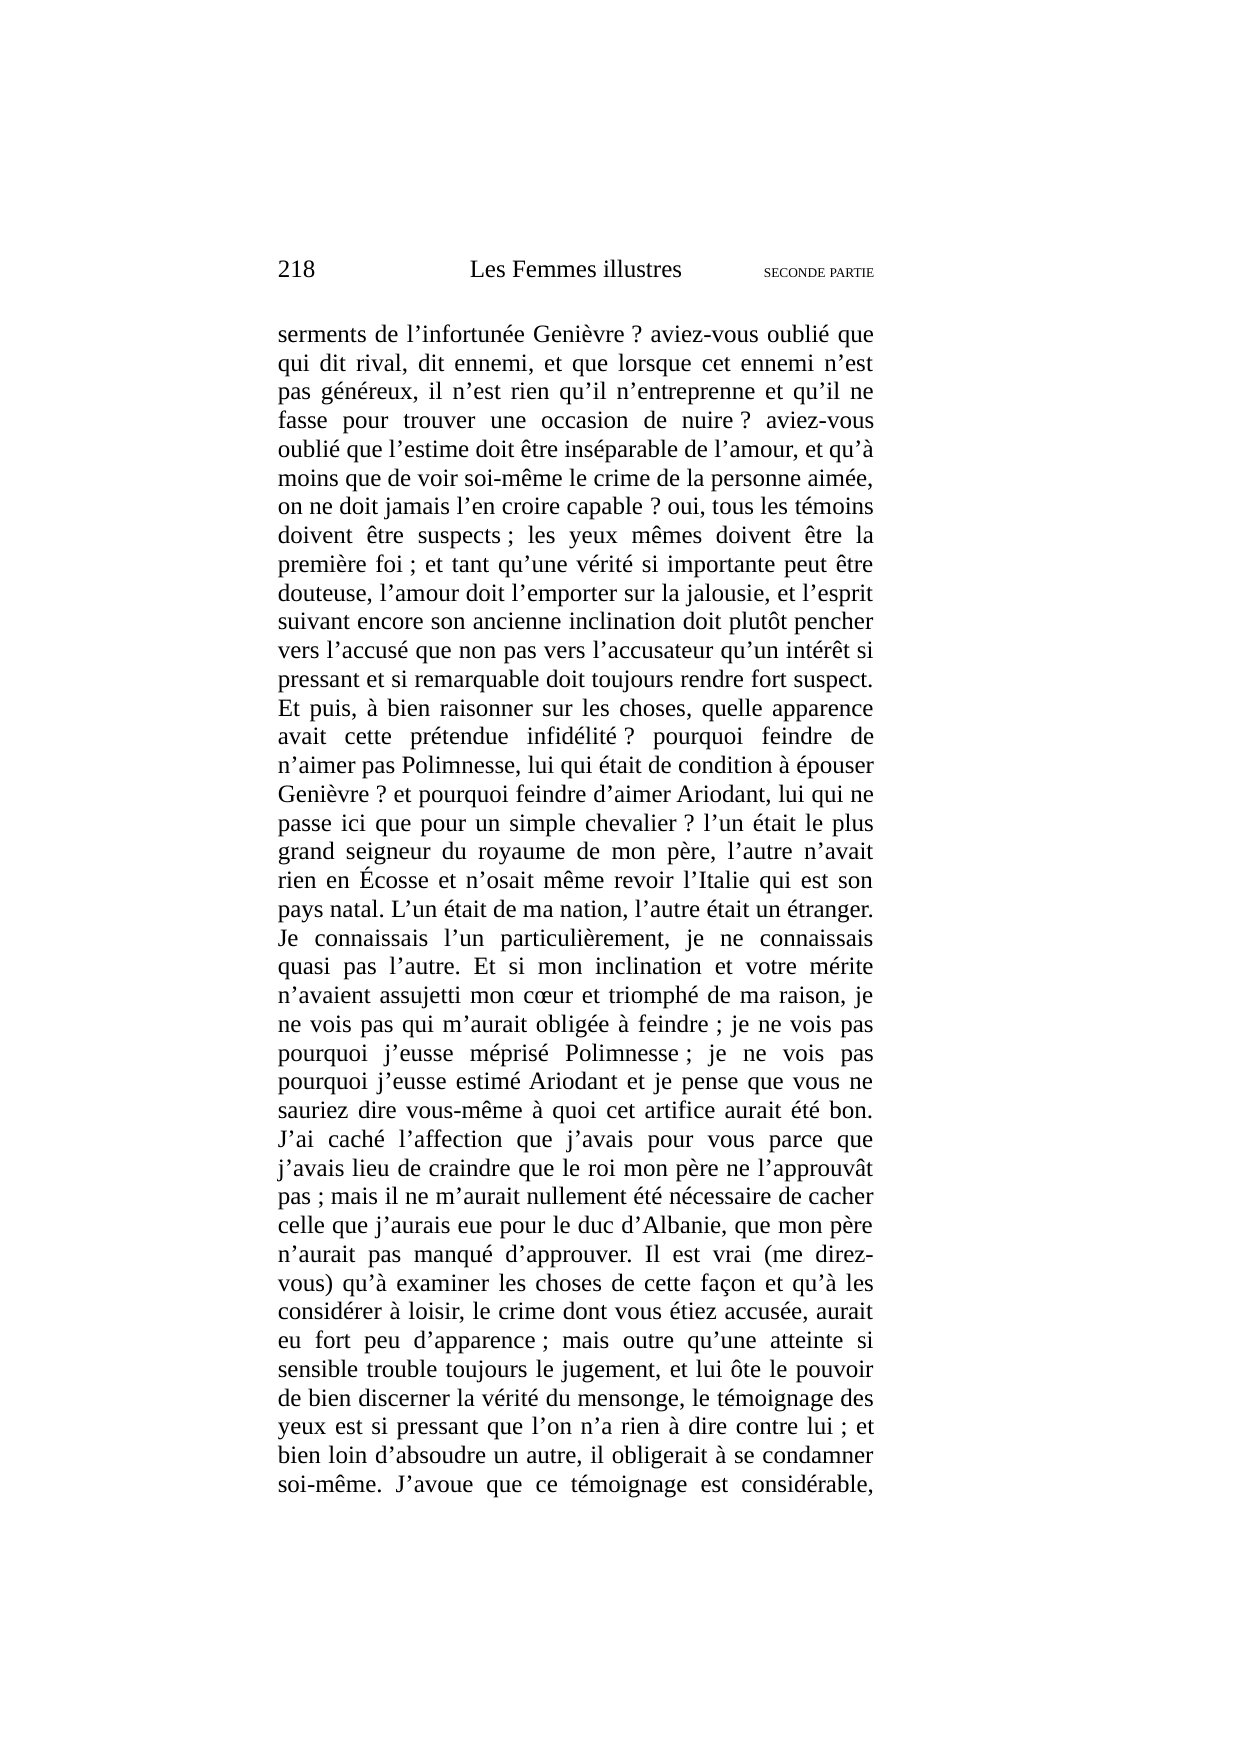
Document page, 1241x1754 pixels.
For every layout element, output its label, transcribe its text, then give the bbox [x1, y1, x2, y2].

text serments de l’infortunée Genièvre ? aviez-vous oublié que qui dit rival, dit ennemi, et que lorsque cet ennemi n’est pas généreux, il n’est rien qu’il n’entreprenne et qu’il ne fasse pour trouver une occasion de nuire ? aviez-vous oublié que l’estime doit être inséparable de l’amour, et qu’à moins que de voir soi-même le crime de la personne aimée, on ne doit jamais l’en croire capable ? oui, tous les témoins doivent être suspects ; les yeux mêmes doivent être la première foi ; et tant qu’une vérité si importante peut être douteuse, l’amour doit l’emporter sur la jalousie, et l’esprit suivant encore son ancienne inclination doit plutôt pencher vers l’accusé que non pas vers l’accusateur qu’un intérêt si pressant et si remarquable doit toujours rendre fort suspect. Et puis, à bien raisonner sur les choses, quelle apparence avait cette prétendue infidélité ? pourquoi feindre de n’aimer pas Polimnesse, lui qui était de condition à épouser Genièvre ? et pourquoi feindre d’aimer Ariodant, lui qui ne passe ici que pour un simple chevalier ? l’un était le plus grand seigneur du royaume de mon père, l’autre n’avait rien en Écosse et n’osait même revoir l’Italie qui est son pays natal. L’un était de ma nation, l’autre était un étranger. Je connaissais l’un particulièrement, je ne connaissais quasi pas l’autre. Et si mon inclination et votre mérite n’avaient assujetti mon cœur et triomphé de ma raison, je ne vois pas qui m’aurait obligée à feindre ; je ne vois pas pourquoi j’eusse méprisé Polimnesse ; je ne vois pas pourquoi j’eusse estimé Ariodant et je pense que vous ne sauriez dire vous-même à quoi cet artifice aurait été bon. J’ai caché l’affection que j’avais pour vous parce que j’avais lieu de craindre que le roi mon père ne l’approuvât pas ; mais il ne m’aurait nullement été nécessaire de cacher celle que j’aurais eue pour le duc d’Albanie, que mon père n’aurait pas manqué d’approuver. Il est vrai (me direz-vous) qu’à examiner les choses de cette façon et qu’à les considérer à loisir, le crime dont vous étiez accusée, aurait eu fort peu d’apparence ; mais outre qu’une atteinte si sensible trouble toujours le jugement, et lui ôte le pouvoir de bien discerner la vérité du mensonge, le témoignage des yeux est si pressant que l’on n’a rien à dire contre lui ; et bien loin d’absoudre un autre, il obligerait à se condamner soi-même. J’avoue que ce témoignage est considérable, [278, 319, 874, 1498]
